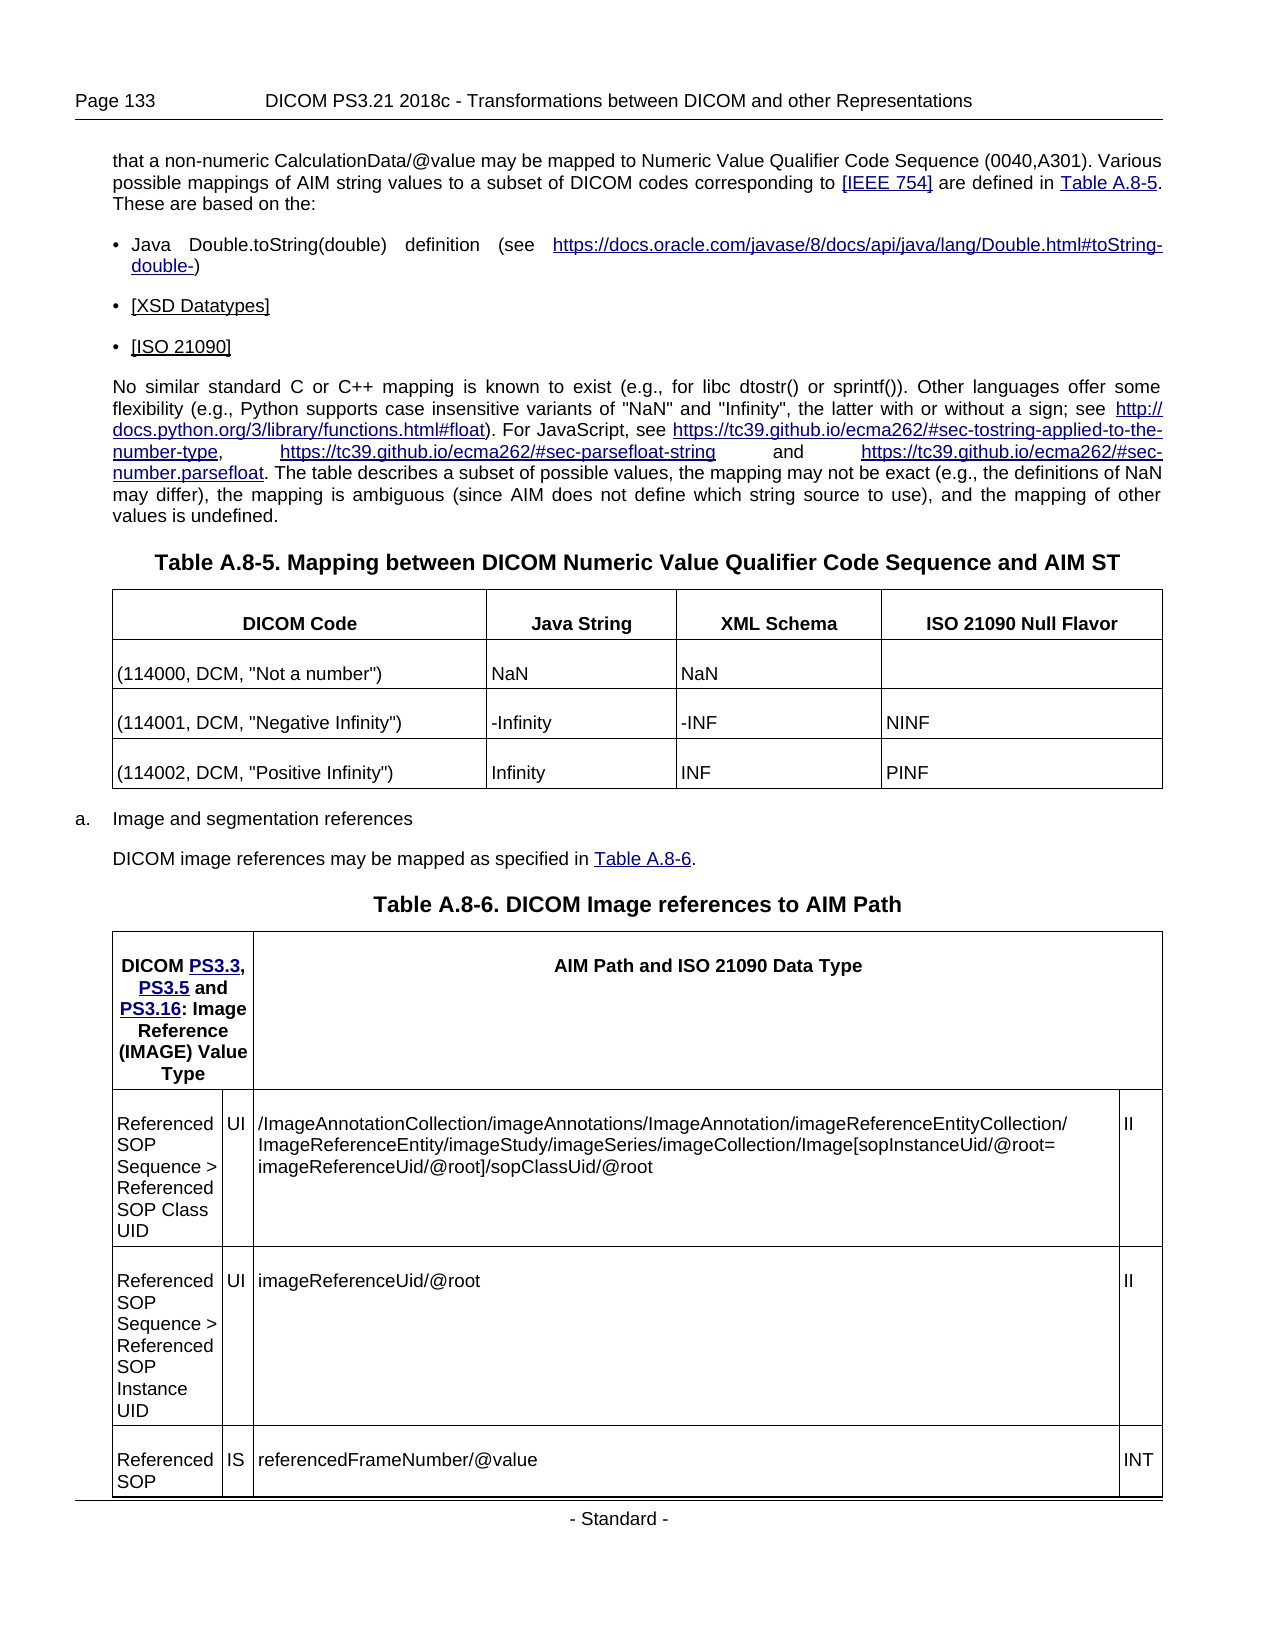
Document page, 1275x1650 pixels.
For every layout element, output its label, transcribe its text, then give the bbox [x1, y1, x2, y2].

list [ISO 21090] [112, 336, 1162, 357]
table_cell (114001, DCM, "Negative Infinity") [113, 689, 486, 738]
table_cell Referenced SOP Sequence > Referenced SOP Class UID [113, 1090, 222, 1246]
table_header XML Schema [677, 590, 881, 638]
table_cell referencedFrameNumber/​@value [254, 1426, 1119, 1496]
table_cell II [1120, 1247, 1162, 1425]
table_header DICOM Code [113, 590, 486, 638]
table_cell (114000, DCM, "Not a number") [113, 640, 486, 688]
table_cell [882, 640, 1162, 688]
table_cell imageReferenceUid/​@root [254, 1247, 1119, 1425]
list Java Double.toString(double) definition (see https://​docs.oracle.com/​javase/​8/​docs/​api/​java/​lang/​Double.html#toString-double-) [112, 233, 1162, 277]
table_cell II [1120, 1090, 1162, 1246]
text No similar standard C or C++ mapping is known to exist (e.g., for libc dtostr() or sprintf()). Other languages offer some flexibility (e.g., Python supports case insensitive variants of "NaN" and "Infinity", the latter with or without a sign; see http://​docs.python.org/​3/​library/​functions.html#float). For JavaScript, see https://​tc39.github.io/​ecma262/​#sec-tostring-applied-to-the-number-type, https://​tc39.github.io/​ecma262/​#sec-parsefloat-string and https://​tc39.github.io/​ecma262/​#sec-number.parsefloat. The table describes a subset of possible values, the mapping may not be exact (e.g., the definitions of NaN may differ), the mapping is ambiguous (since AIM does not define which string source to use), and the mapping of other values is undefined. [112, 376, 1162, 527]
table_cell PINF [882, 739, 1162, 787]
table_cell -Infinity [487, 689, 676, 738]
table_cell NaN [487, 640, 676, 688]
table_cell UI [223, 1247, 253, 1425]
table_header AIM Path and ISO 21090 Data Type [254, 932, 1162, 1088]
table_header Java String [487, 590, 676, 638]
text Table A.8-5. Mapping between DICOM Numeric Value Qualifier Code Sequence and AIM ST [112, 549, 1162, 575]
table_header ISO 21090 Null Flavor [882, 590, 1162, 638]
table_cell INT [1120, 1426, 1162, 1496]
table_cell (114002, DCM, "Positive Infinity") [113, 739, 486, 787]
list Image and segmentation references [75, 807, 1162, 829]
table_cell /Image​Annotation​Collection/​image​Annotations/​Image​Annotation/​imageReferenceEntityCollection/​ImageReferenceEntity/​imageStudy/​imageSeries/​imageCollection/​Image[sopInstanceUid/​@root=​imageReferenceUid/​@root]/​sopClassUid/​@root [254, 1090, 1119, 1246]
table_cell -INF [677, 689, 881, 738]
table_cell Infinity [487, 739, 676, 787]
list [XSD Datatypes] [112, 295, 1162, 317]
table_cell Referenced SOP Sequence > Referenced SOP Instance UID [113, 1247, 222, 1425]
list DICOM image references may be mapped as specified in Table A.8-6. [75, 848, 1162, 869]
list Table A.8-6. DICOM Image references to AIM Path [75, 892, 1162, 917]
table_cell UI [223, 1090, 253, 1246]
table_header DICOM PS3.3, PS3.5 and PS3.16: Image Reference (IMAGE) Value Type [113, 932, 253, 1088]
table_cell IS [223, 1426, 253, 1496]
text that a non-numeric CalculationData/@value may be mapped to Numeric Value Qualifier Code Sequence (0040,A301). Various possible mappings of AIM string values to a subset of DICOM codes corresponding to [IEEE 754] are defined in Table A.8-5. These are based on the: [112, 150, 1162, 215]
table_cell NaN [677, 640, 881, 688]
table_cell NINF [882, 689, 1162, 738]
table_cell Referenced SOP [113, 1426, 222, 1496]
table_cell INF [677, 739, 881, 787]
